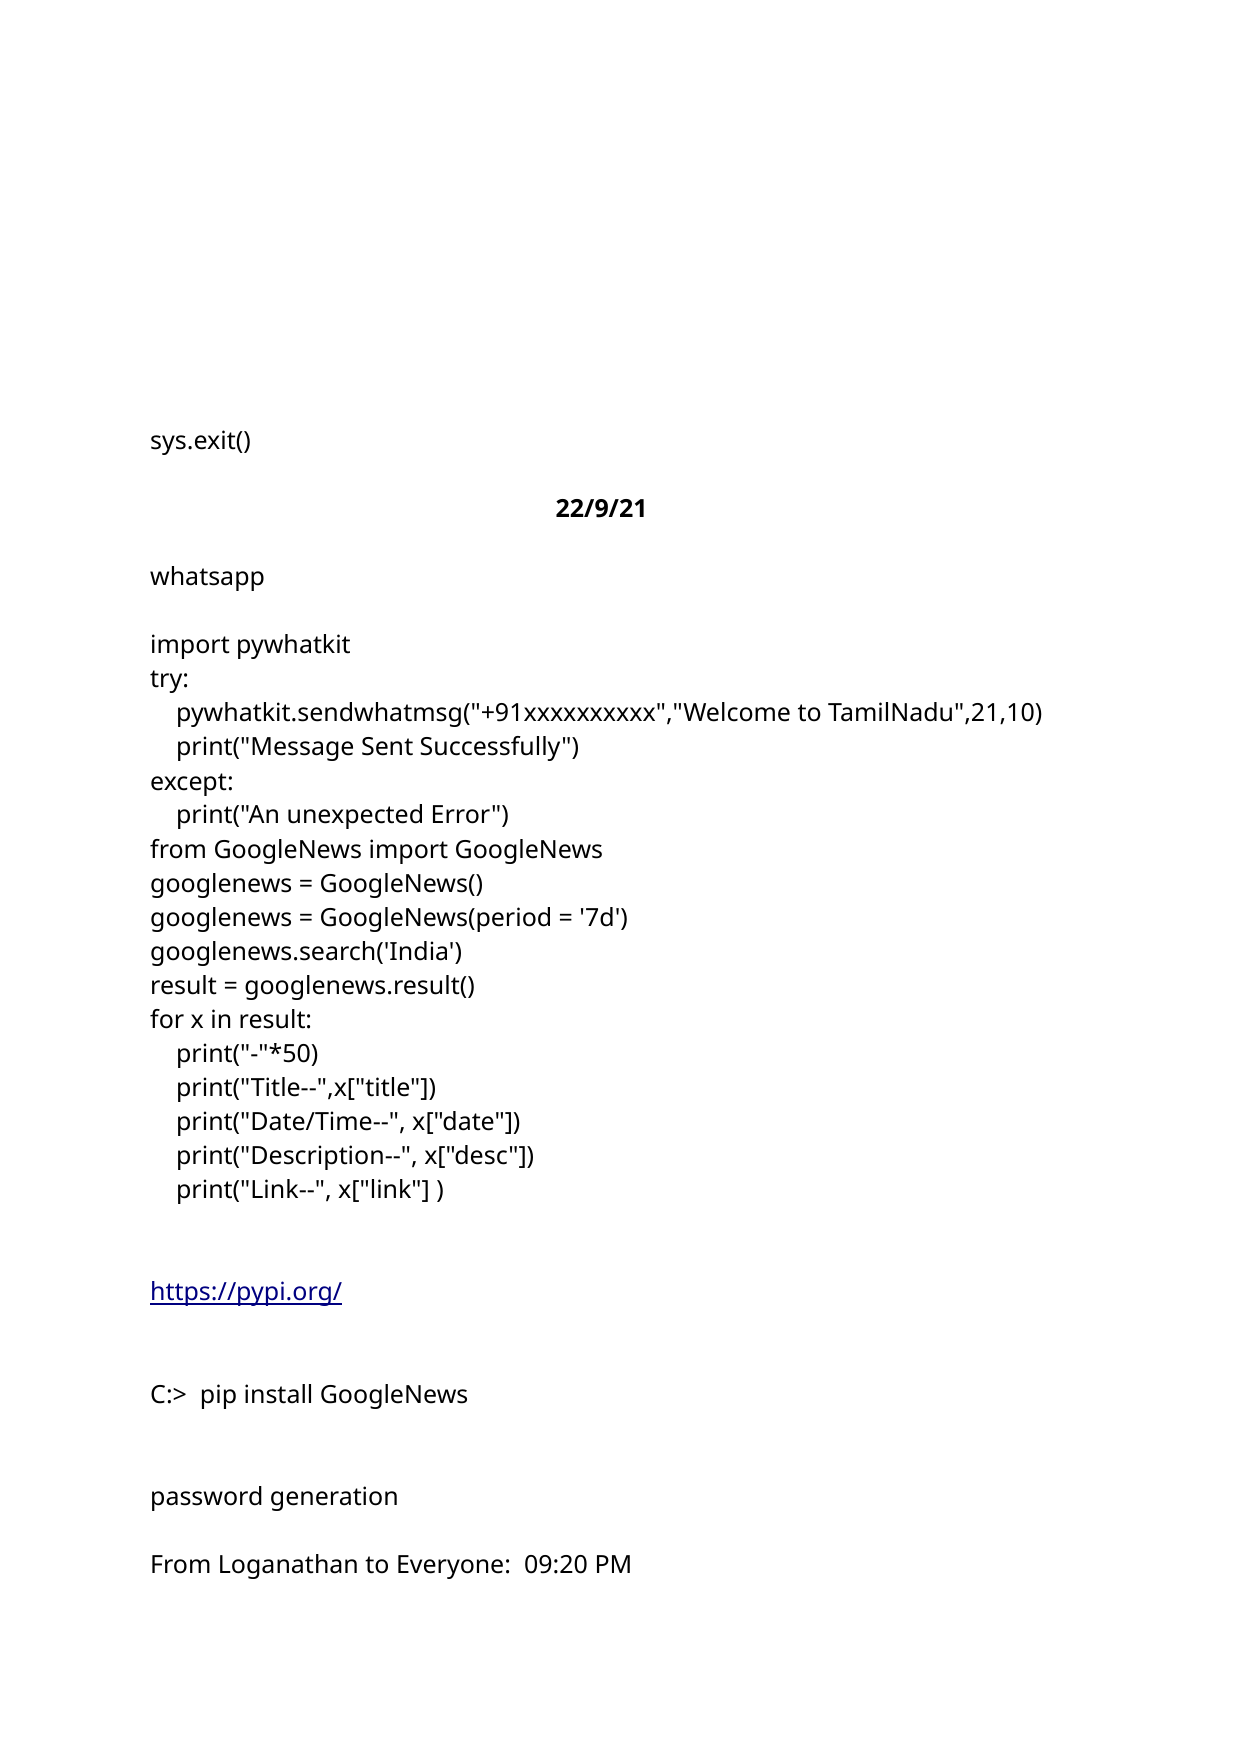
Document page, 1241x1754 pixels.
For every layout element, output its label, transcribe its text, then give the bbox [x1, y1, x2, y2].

text googlenews = GoogleNews(period = '7d') [150, 899, 1053, 933]
text print("Message Sent Successfully") [150, 729, 1053, 763]
text try: [150, 661, 1053, 695]
text pywhatkit.sendwhatmsg("+91xxxxxxxxxx","Welcome to TamilNadu",21,10) [150, 695, 1053, 729]
text result = googlenews.result() [150, 967, 1053, 1002]
text password generation [150, 1478, 1053, 1512]
text print("Link--", x["link"] ) [150, 1172, 1053, 1206]
text https://pypi.org/ [150, 1274, 1053, 1308]
text print("Title--",x["title"]) [150, 1070, 1053, 1104]
text for x in result: [150, 1002, 1053, 1036]
text import pywhatkit [150, 627, 1053, 661]
text From Loganathan to Everyone: 09:20 PM [150, 1547, 1053, 1581]
text from GoogleNews import GoogleNews [150, 831, 1053, 865]
text sys.exit() [150, 422, 1053, 457]
text print("-"*50) [150, 1036, 1053, 1070]
text print("Description--", x["desc"]) [150, 1138, 1053, 1172]
text C:> pip install GoogleNews [150, 1376, 1053, 1410]
text googlenews.search('India') [150, 933, 1053, 967]
text 22/9/21 [150, 491, 1053, 525]
text except: [150, 763, 1053, 797]
text print("An unexpected Error") [150, 797, 1053, 831]
text print("Date/Time--", x["date"]) [150, 1104, 1053, 1138]
text whatsapp [150, 559, 1053, 593]
text googlenews = GoogleNews() [150, 865, 1053, 899]
